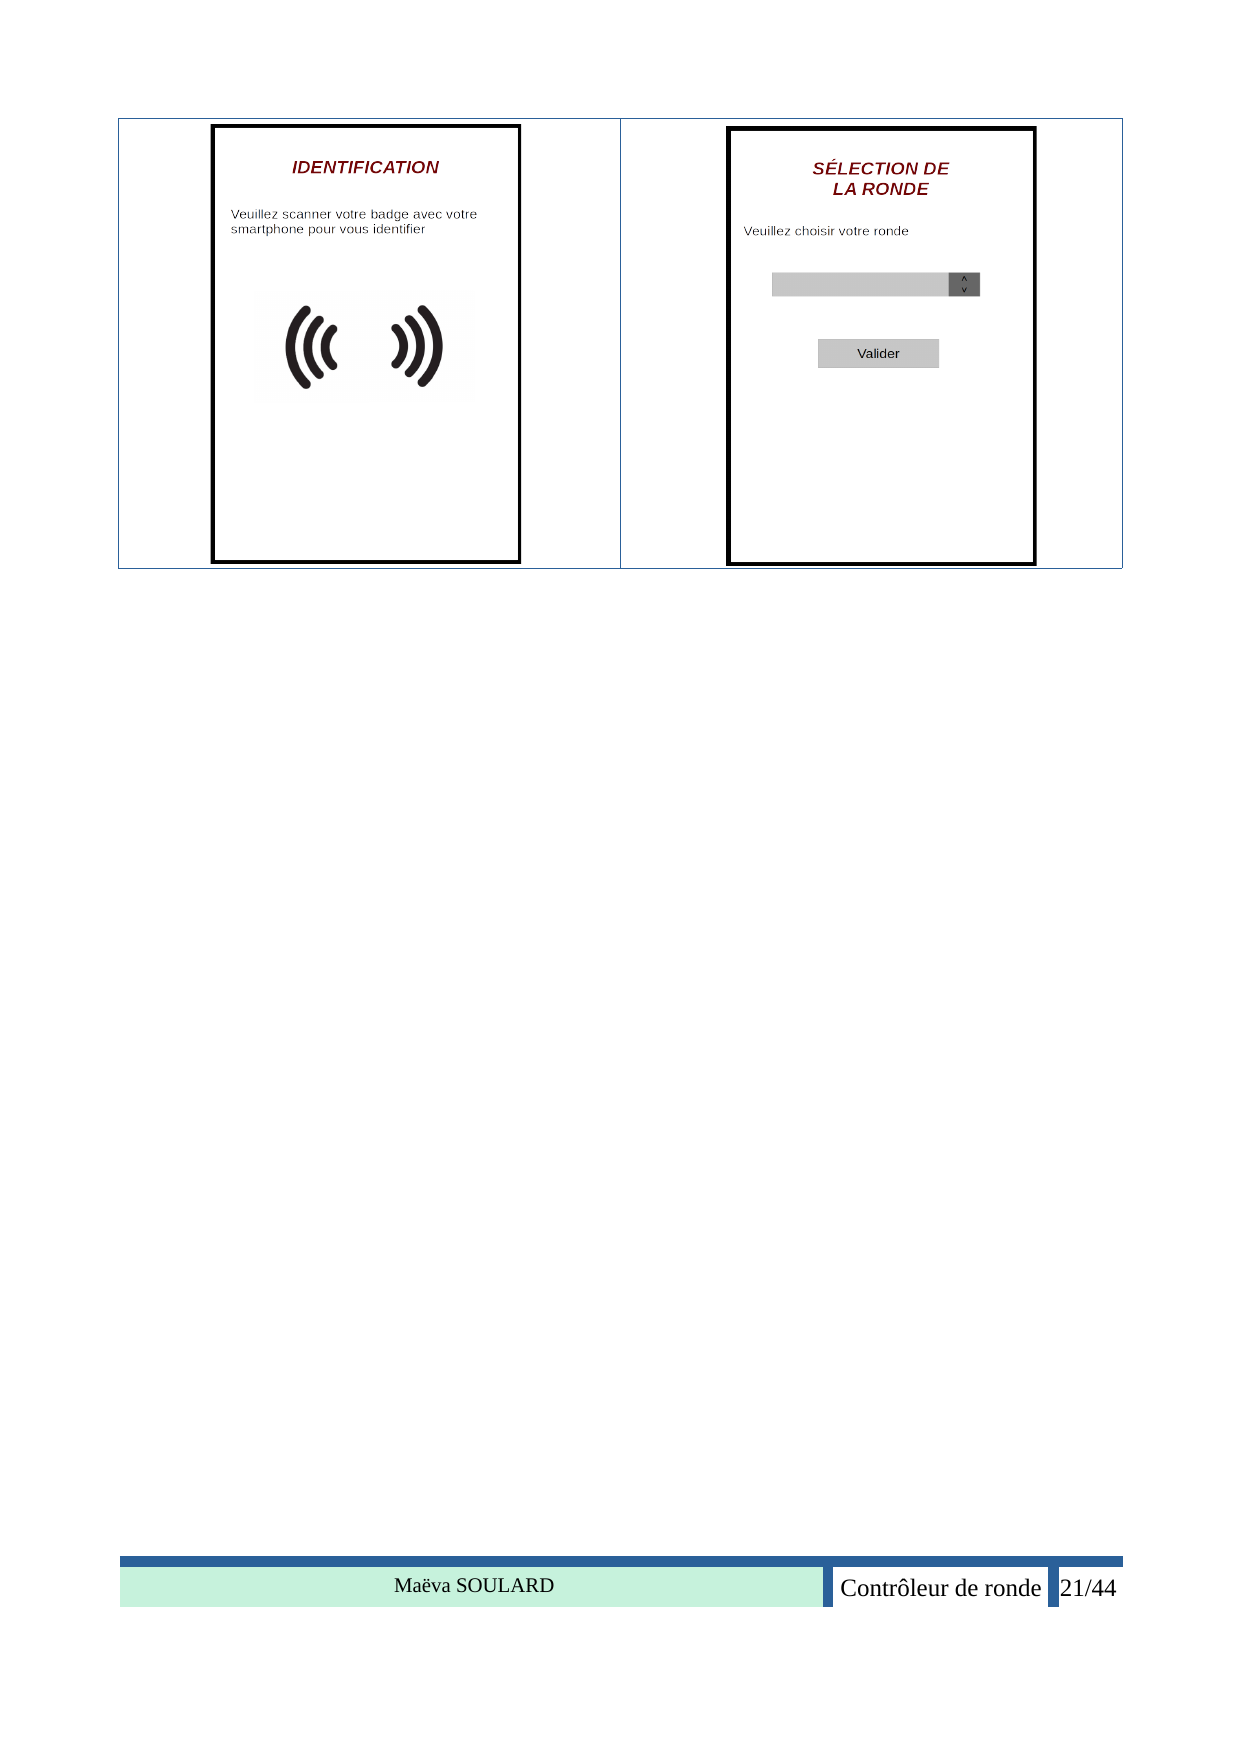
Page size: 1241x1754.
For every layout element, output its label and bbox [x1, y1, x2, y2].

table_header [119, 119, 620, 567]
table_header [621, 119, 1122, 567]
picture [210, 124, 522, 564]
picture [726, 126, 1037, 566]
